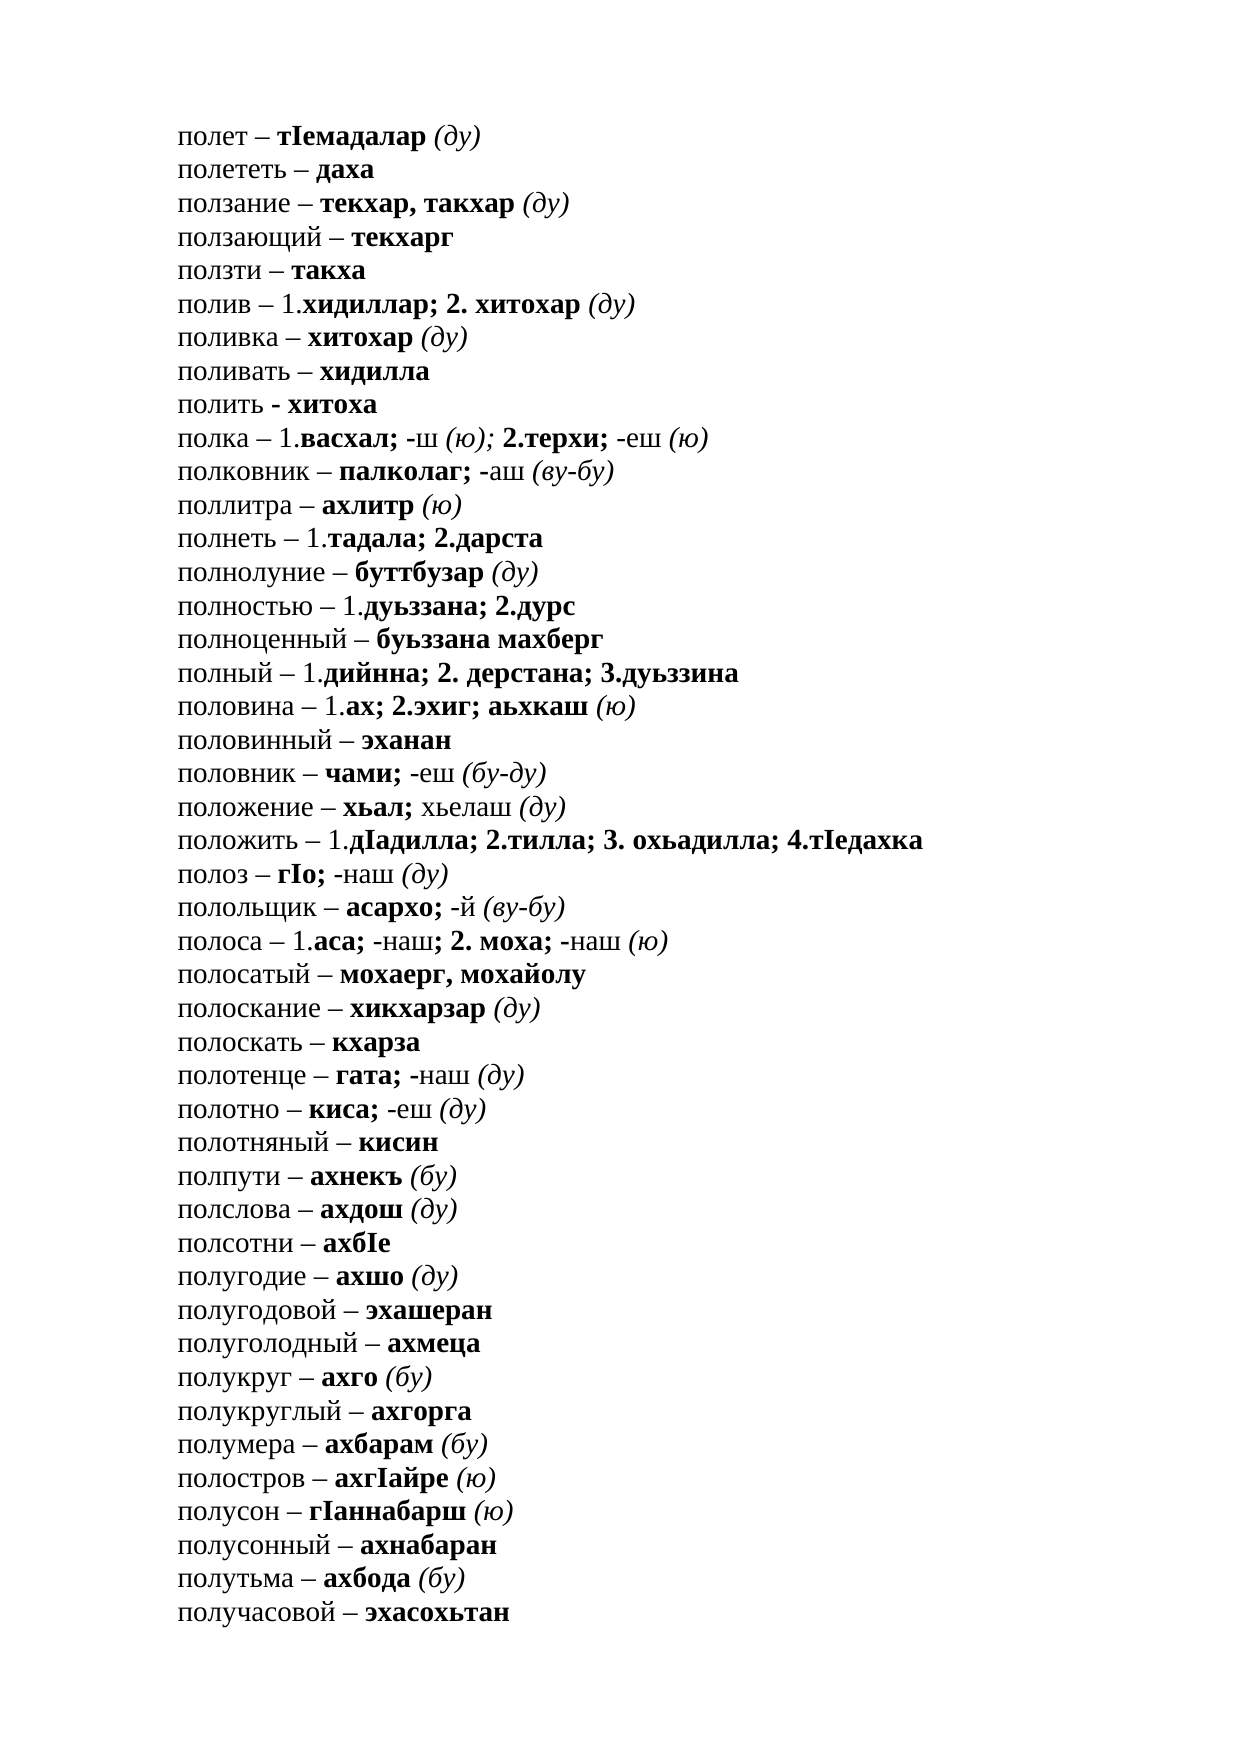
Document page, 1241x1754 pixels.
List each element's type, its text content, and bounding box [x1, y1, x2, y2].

text полутьма – ахбода (бу) [177, 1560, 1152, 1594]
text полить - хитоха [177, 386, 1152, 420]
text полсотни – ахбӀе [177, 1225, 1152, 1258]
text полнолуние – буттбузар (ду) [177, 554, 1152, 588]
text полоскание – хикхарзар (ду) [177, 990, 1152, 1024]
text полив – 1.хидиллар; 2. хитохар (ду) [177, 286, 1152, 319]
text полукруглый – ахгорга [177, 1393, 1152, 1426]
text полет – тӀемадалар (ду) [177, 118, 1152, 152]
text полусонный – ахнабаран [177, 1527, 1152, 1560]
text поливать – хидилла [177, 353, 1152, 386]
text полка – 1.васхал; -ш (ю); 2.терхи; -еш (ю) [177, 420, 1152, 453]
text поливка – хитохар (ду) [177, 319, 1152, 353]
text полоскать – кхарза [177, 1024, 1152, 1057]
text полольщик – асархо; -й (ву-бу) [177, 889, 1152, 923]
text половинный – эханан [177, 722, 1152, 755]
text полусон – гӀаннабарш (ю) [177, 1493, 1152, 1527]
text полотно – киса; -еш (ду) [177, 1091, 1152, 1124]
text полукруг – ахго (бу) [177, 1359, 1152, 1393]
text полотняный – кисин [177, 1124, 1152, 1158]
text полноценный – буьззана махберг [177, 621, 1152, 655]
text получасовой – эхасохьтан [177, 1594, 1152, 1627]
text поллитра – ахлитр (ю) [177, 487, 1152, 521]
text полосатый – мохаерг, мохайолу [177, 957, 1152, 990]
text полумера – ахбарам (бу) [177, 1426, 1152, 1460]
text полоса – 1.аса; -наш; 2. моха; -наш (ю) [177, 923, 1152, 957]
text полпути – ахнекъ (бу) [177, 1158, 1152, 1191]
text полостров – ахгӀайре (ю) [177, 1460, 1152, 1493]
text ползающий – текхарг [177, 219, 1152, 252]
text полететь – даха [177, 152, 1152, 185]
text полугодовой – эхашеран [177, 1292, 1152, 1326]
text полотенце – гата; -наш (ду) [177, 1057, 1152, 1091]
text полный – 1.дийнна; 2. дерстана; 3.дуьззина [177, 655, 1152, 688]
text полуголодный – ахмеца [177, 1326, 1152, 1359]
text полнеть – 1.тадала; 2.дарста [177, 521, 1152, 554]
text полоз – гӀо; -наш (ду) [177, 856, 1152, 889]
text полностью – 1.дуьззана; 2.дурс [177, 588, 1152, 621]
text положение – хьал; хьелаш (ду) [177, 789, 1152, 822]
text ползти – такха [177, 252, 1152, 286]
text полковник – палколаг; -аш (ву-бу) [177, 453, 1152, 487]
text положить – 1.дӀадилла; 2.тилла; 3. охьадилла; 4.тӀедахка [177, 822, 1152, 856]
text ползание – текхар, такхар (ду) [177, 185, 1152, 219]
text полугодие – ахшо (ду) [177, 1258, 1152, 1292]
text полслова – ахдош (ду) [177, 1191, 1152, 1225]
text половина – 1.ах; 2.эхиг; аьхкаш (ю) [177, 688, 1152, 722]
text половник – чами; -еш (бу-ду) [177, 755, 1152, 789]
